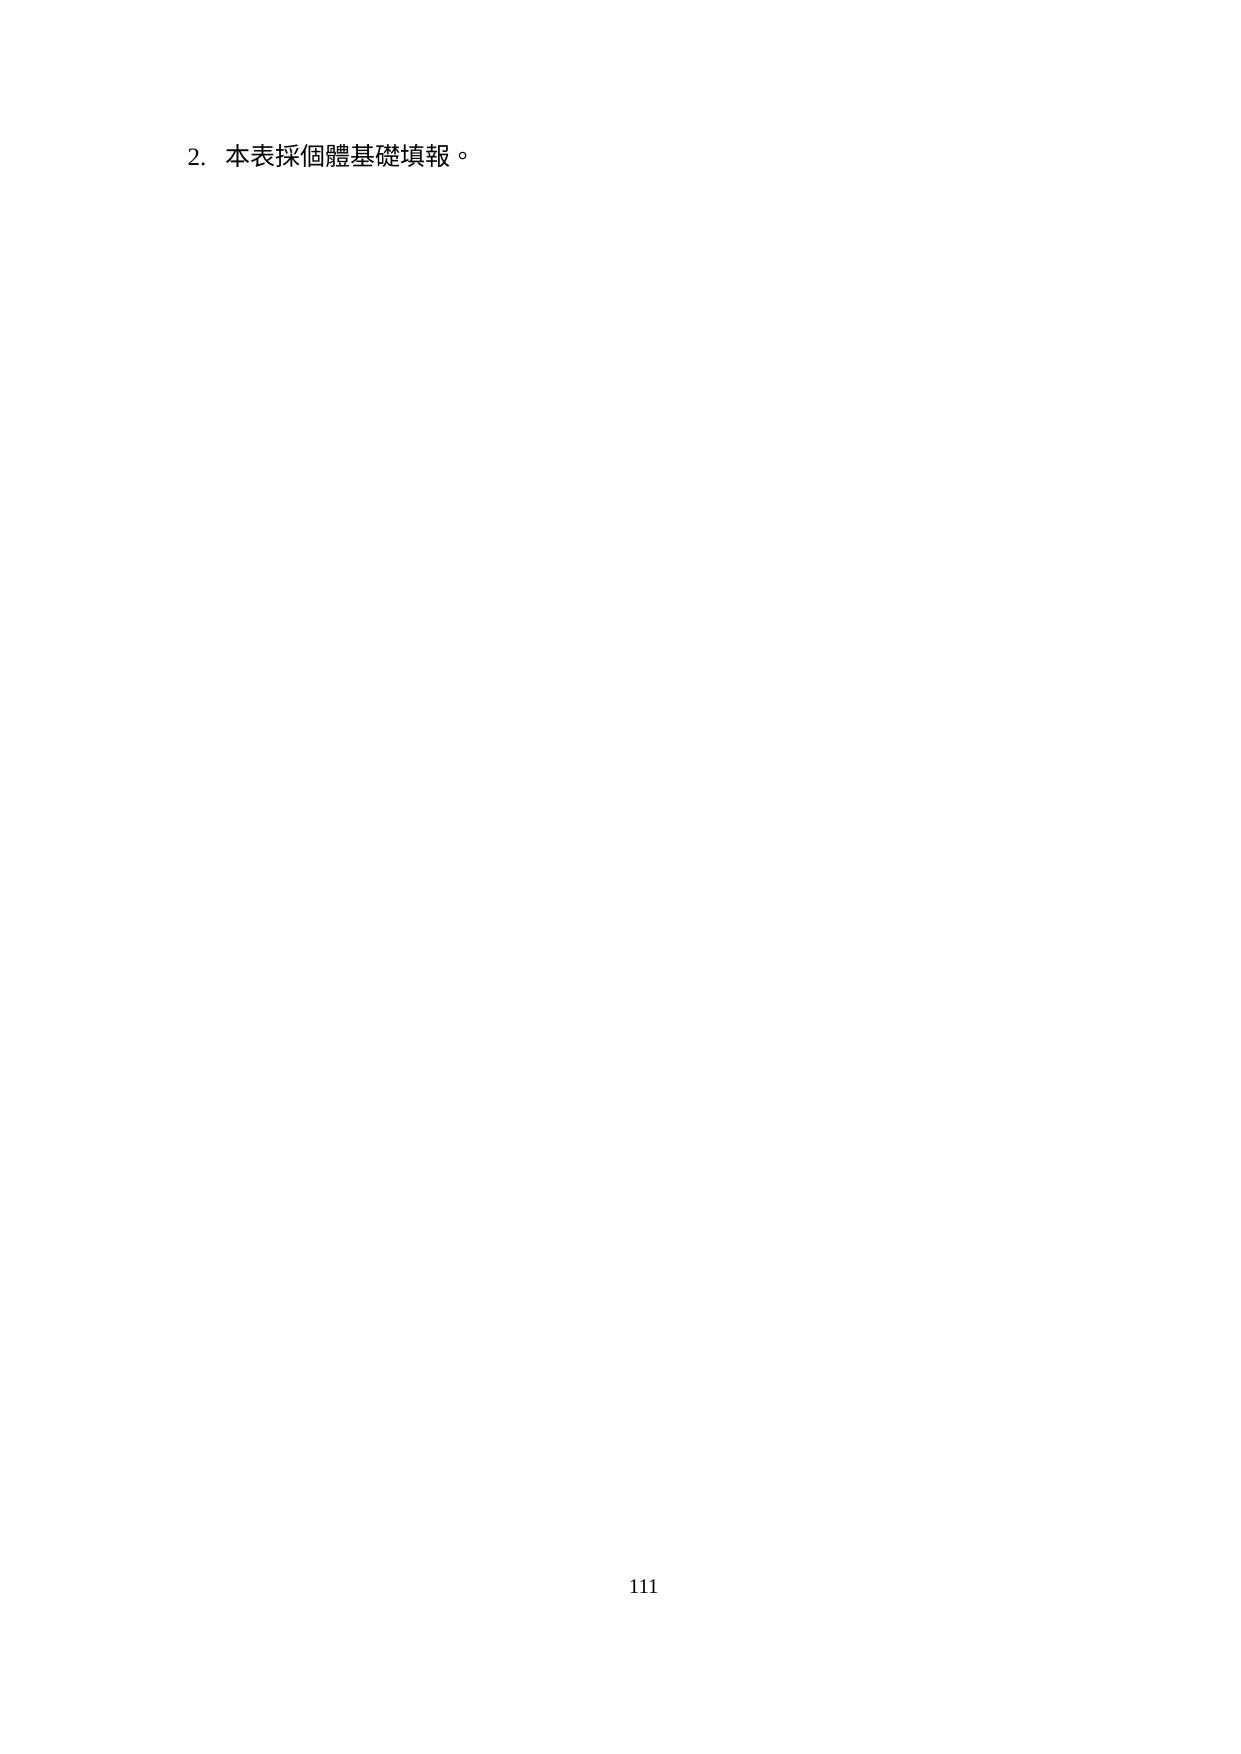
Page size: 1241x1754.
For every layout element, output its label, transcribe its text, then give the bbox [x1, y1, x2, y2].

list 本表採個體基礎填報。 [187, 112, 1137, 175]
